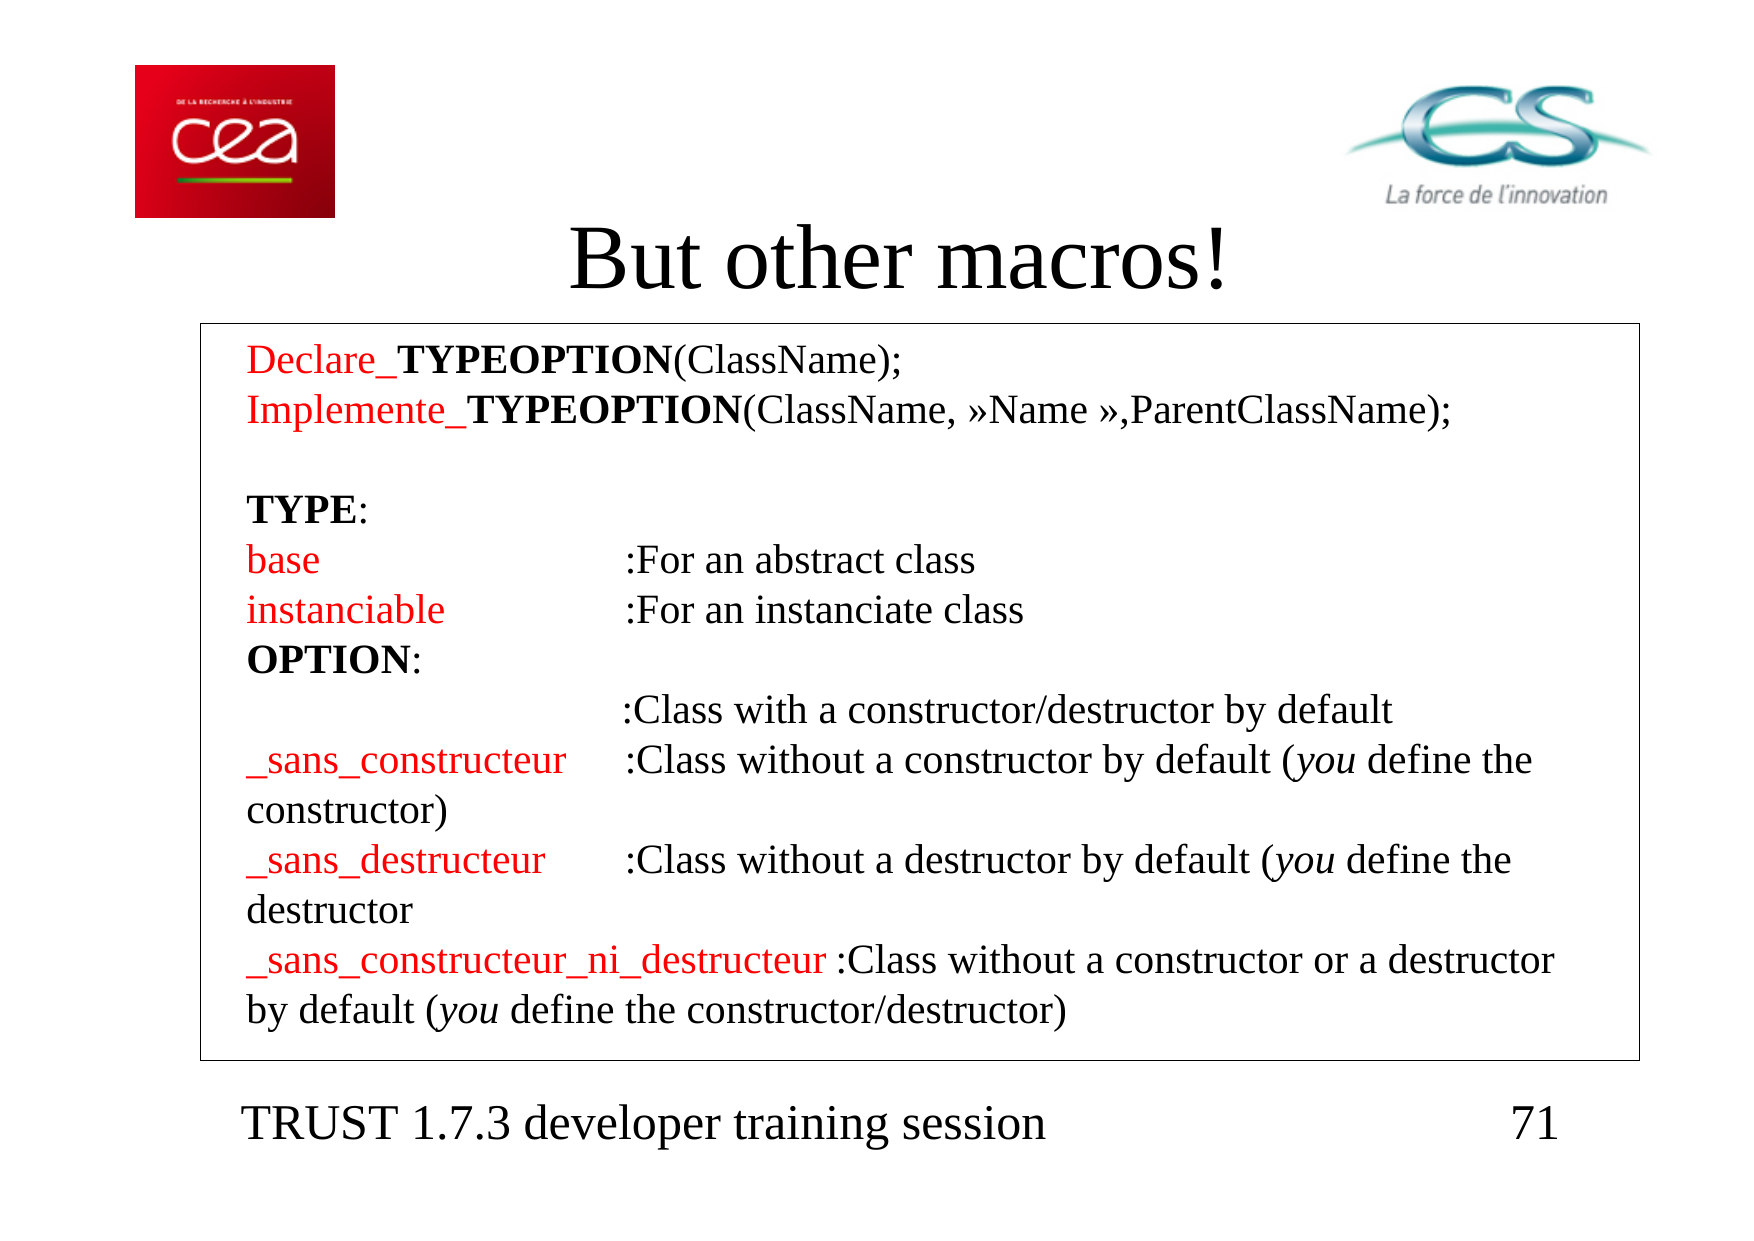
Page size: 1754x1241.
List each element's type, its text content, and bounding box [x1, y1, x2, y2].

picture [1340, 73, 1662, 218]
text_box Declare_TYPEOPTION(ClassName); Implemente_TYPEOPTION(ClassName, »Name »,ParentClassName); TYPE: base :For an abstract class instanciable :For an instanciate class OPTION: :Class with a constructor/destructor by default _sans_constructeur :Class without a constructor by default (you define the constructor) _sans_destructeur :Class without a destructor by default (you define the destructor _sans_constructeur_ni_destructeur :Class without a constructor or a destructor by default (you define the constructor/destructor) [231, 324, 1581, 1060]
picture [135, 65, 335, 218]
title But other macros! [225, 158, 1577, 323]
text_box Declare_TYPEOPTION(ClassName); Implemente_TYPEOPTION(ClassName, »Name »,ParentClassName); TYPE: base :For an abstract class instanciable :For an instanciate class OPTION: :Class with a constructor/destructor by default _sans_constructeur :Class without a constructor by default (you define the constructor) _sans_destructeur :Class without a destructor by default (you define the destructor _sans_constructeur_ni_destructeur :Class without a constructor or a destructor by default (you define the constructor/destructor) [231, 1061, 1581, 1140]
